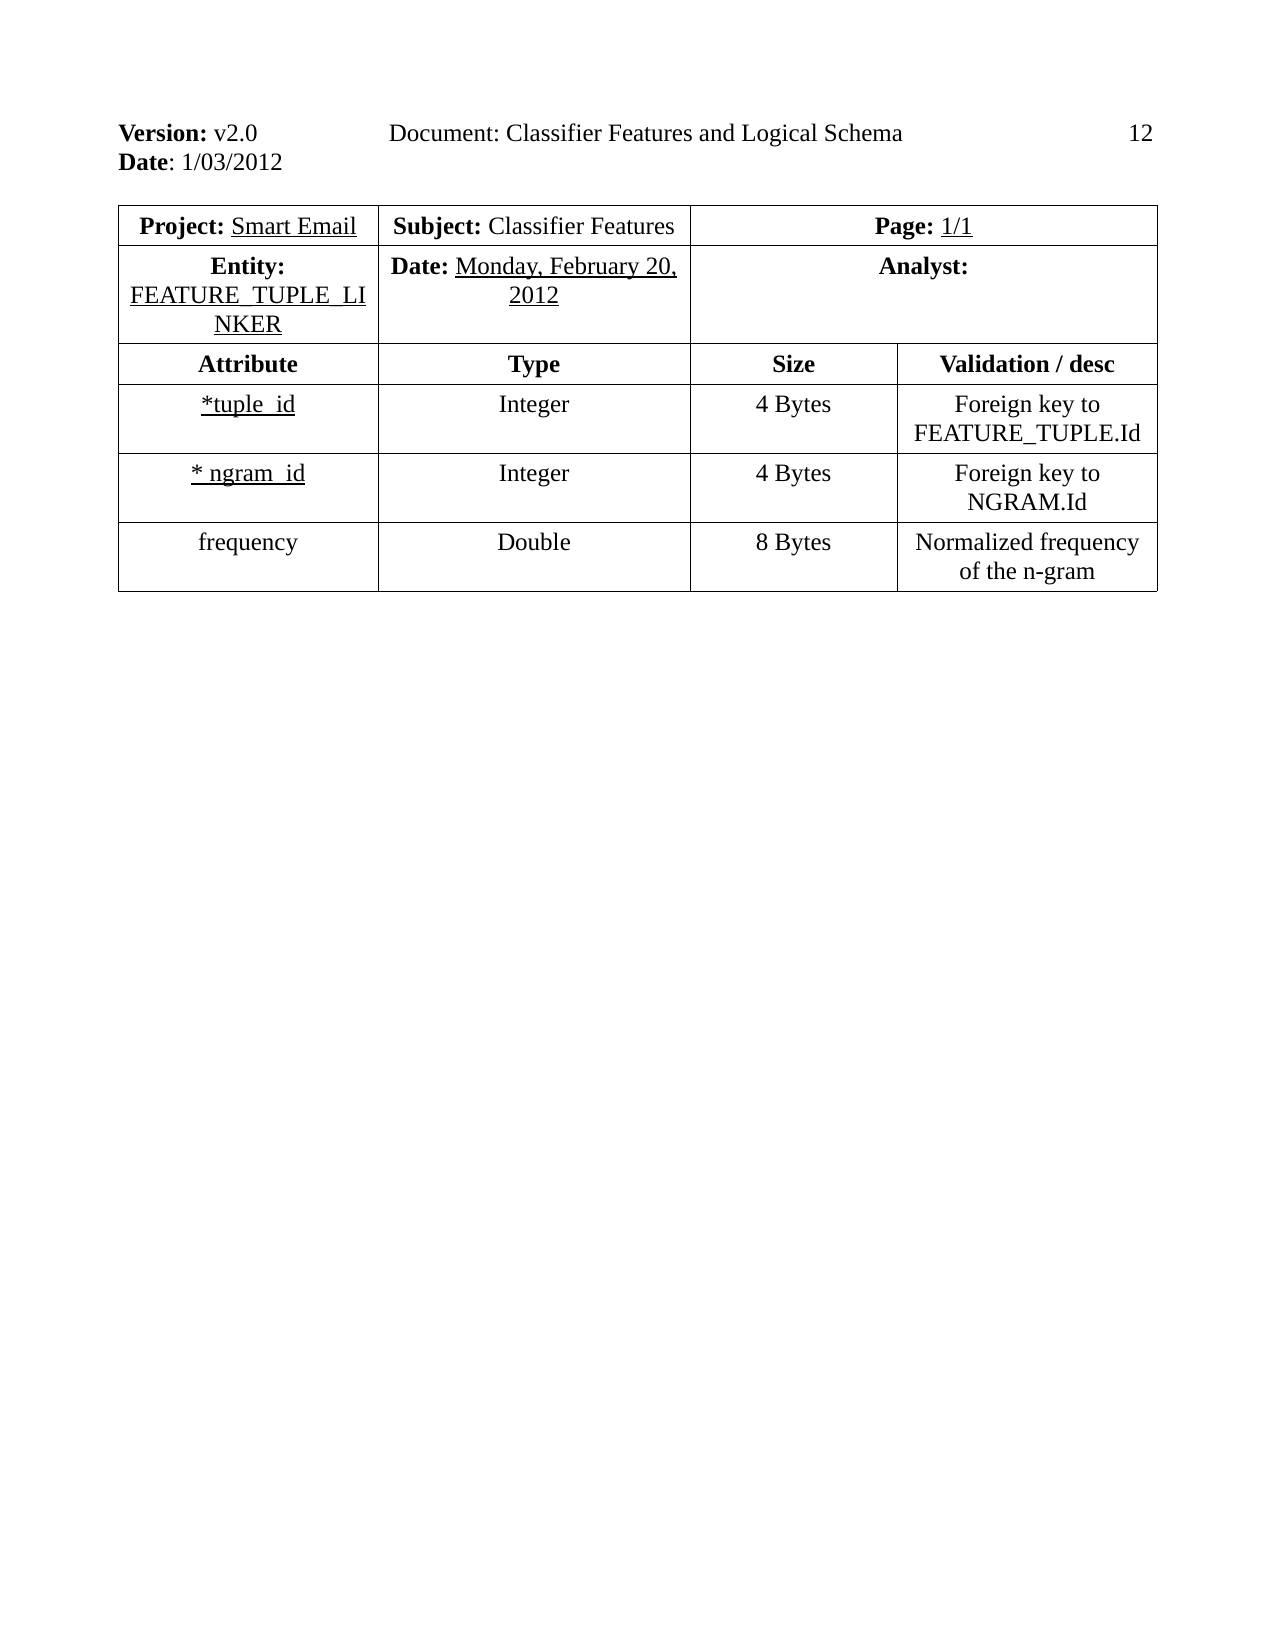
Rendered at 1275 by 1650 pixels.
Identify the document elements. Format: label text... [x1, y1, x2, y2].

table_cell Type [379, 344, 690, 383]
table_cell Double [379, 523, 690, 591]
table_cell Size [691, 344, 897, 383]
table_cell 4 Bytes [691, 454, 897, 522]
table_cell Date: Monday, February 20, 2012 [379, 246, 690, 343]
table_header Page: 1/1 [691, 206, 1157, 245]
table_cell Validation / desc [898, 344, 1157, 383]
table_header Subject: Classifier Features [379, 206, 690, 245]
table_cell Foreign key to FEATURE_TUPLE.Id [898, 385, 1157, 453]
table_cell Entity: FEATURE_TUPLE_LINKER [119, 246, 378, 343]
table_cell 4 Bytes [691, 385, 897, 453]
table_cell Analyst: [691, 246, 1157, 343]
table_cell 8 Bytes [691, 523, 897, 591]
table_header Project: Smart Email [119, 206, 378, 245]
table_cell Attribute [119, 344, 378, 383]
table_cell Integer [379, 454, 690, 522]
table_cell frequency [119, 523, 378, 591]
table_cell Foreign key to NGRAM.Id [898, 454, 1157, 522]
table_cell Normalized frequency of the n-gram [898, 523, 1157, 591]
table_cell *tuple_id [119, 385, 378, 453]
table_cell Integer [379, 385, 690, 453]
table_cell * ngram_id [119, 454, 378, 522]
